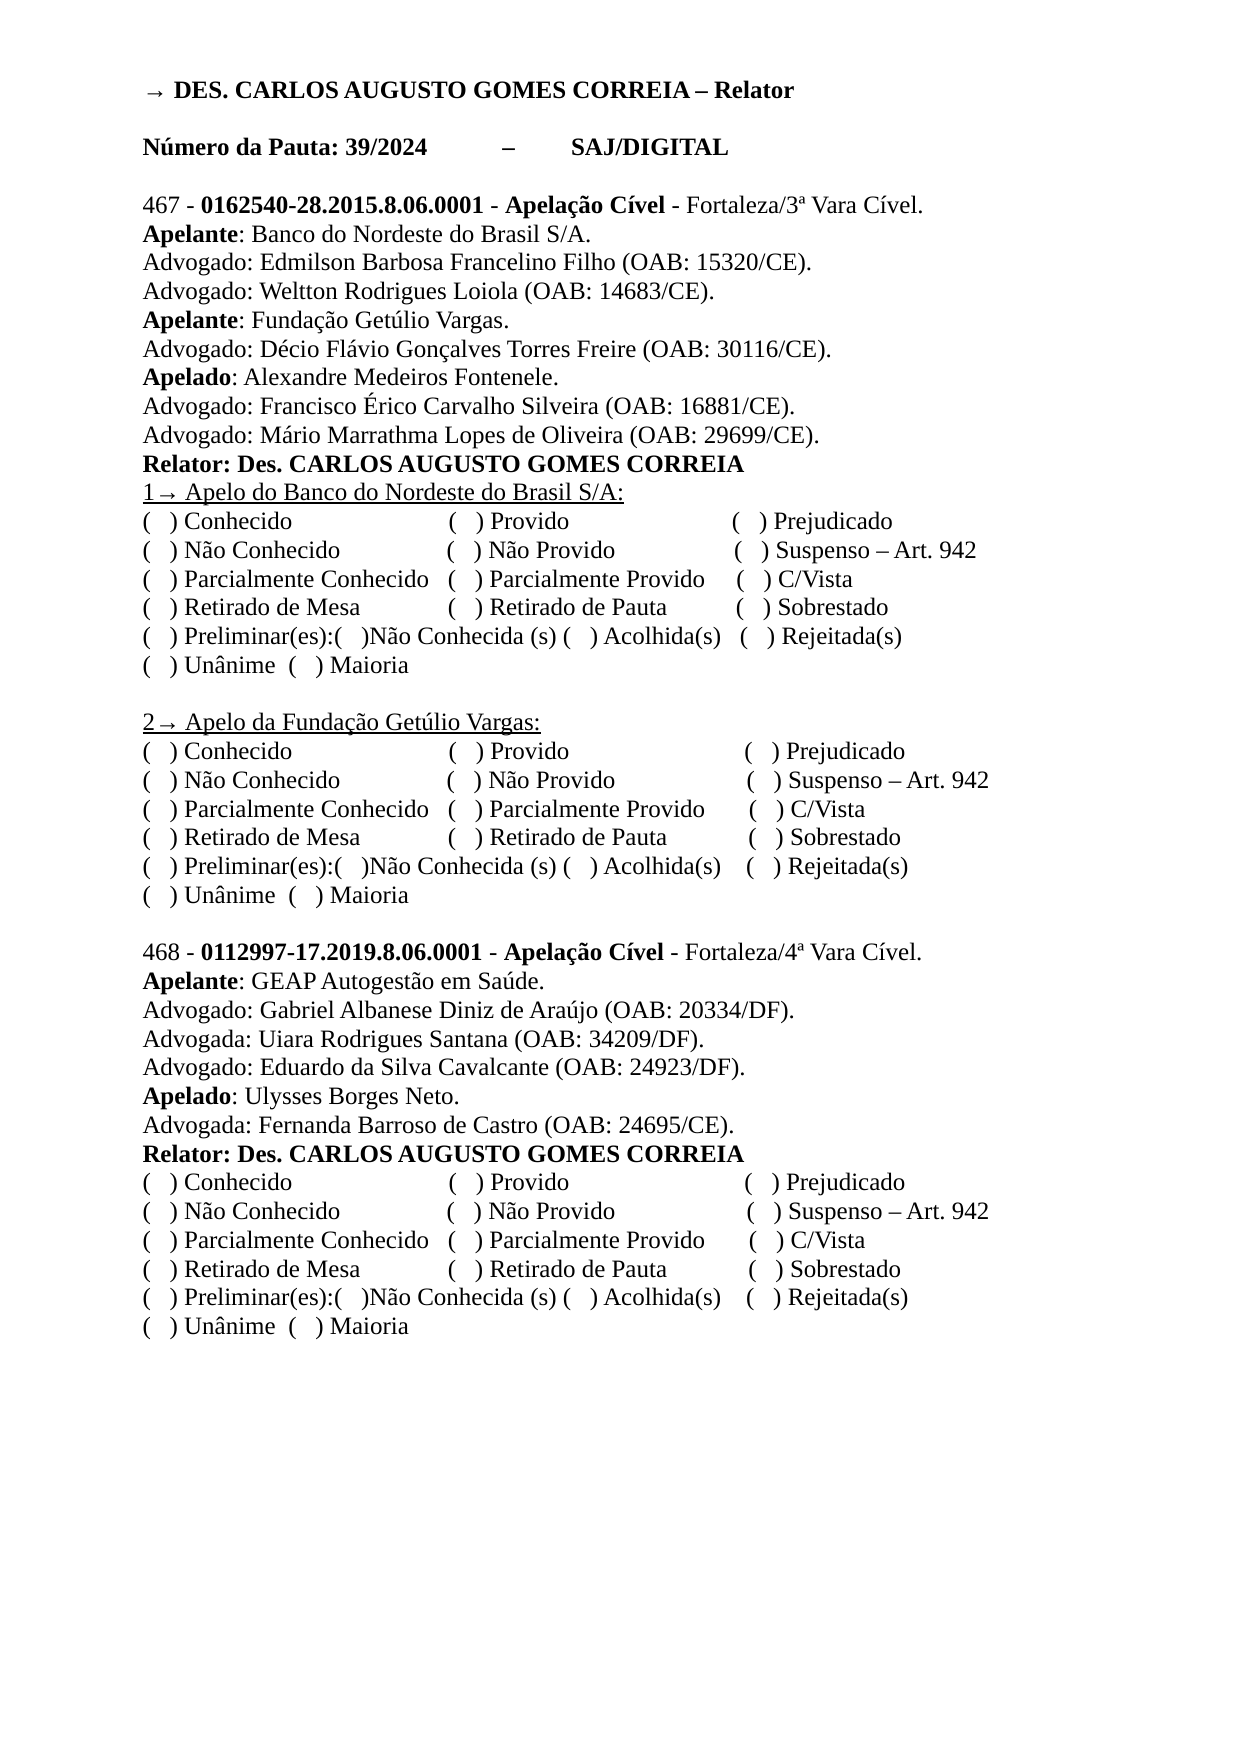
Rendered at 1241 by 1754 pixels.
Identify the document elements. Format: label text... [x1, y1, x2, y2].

text 1→ Apelo do Banco do Nordeste do Brasil S/A: [142, 477, 1141, 506]
text ( ) Preliminar(es):( )Não Conhecida (s) ( ) Acolhida(s) ( ) Rejeitada(s) [142, 621, 1158, 650]
text ( ) Parcialmente Conhecido ( ) Parcialmente Provido ( ) C/Vista [142, 1225, 1158, 1254]
text ( ) Unânime ( ) Maioria [142, 650, 1158, 679]
text Advogada: Uiara Rodrigues Santana (OAB: 34209/DF). [142, 1024, 1141, 1052]
text 2→ Apelo da Fundação Getúlio Vargas: [142, 707, 1141, 736]
text ( ) Parcialmente Conhecido ( ) Parcialmente Provido ( ) C/Vista [142, 794, 1158, 822]
text ( ) Não Conhecido ( ) Não Provido ( ) Suspenso – Art. 942 [142, 1196, 1158, 1225]
text Advogado: Gabriel Albanese Diniz de Araújo (OAB: 20334/DF). [142, 995, 1141, 1024]
text ( ) Retirado de Mesa ( ) Retirado de Pauta ( ) Sobrestado [142, 822, 1158, 851]
text Apelado: Ulysses Borges Neto. [142, 1081, 1141, 1110]
text ( ) Conhecido ( ) Provido ( ) Prejudicado [142, 1167, 1141, 1196]
text Número da Pauta: 39/2024 – SAJ/DIGITAL [142, 132, 1141, 161]
text 467 - 0162540-28.2015.8.06.0001 - Apelação Cível - Fortaleza/3ª Vara Cível. [142, 190, 1141, 219]
text ( ) Retirado de Mesa ( ) Retirado de Pauta ( ) Sobrestado [142, 1254, 1158, 1282]
text → DES. CARLOS AUGUSTO GOMES CORREIA – Relator [142, 75, 1141, 104]
text Advogado: Edmilson Barbosa Francelino Filho (OAB: 15320/CE). [142, 247, 1141, 276]
text Advogado: Mário Marrathma Lopes de Oliveira (OAB: 29699/CE). [142, 420, 1141, 449]
text ( ) Conhecido ( ) Provido ( ) Prejudicado [142, 736, 1141, 765]
text ( ) Preliminar(es):( )Não Conhecida (s) ( ) Acolhida(s) ( ) Rejeitada(s) [142, 1282, 1158, 1311]
text ( ) Unânime ( ) Maioria [142, 880, 1158, 909]
text Apelante: Banco do Nordeste do Brasil S/A. [142, 219, 1141, 247]
text 468 - 0112997-17.2019.8.06.0001 - Apelação Cível - Fortaleza/4ª Vara Cível. [142, 937, 1141, 966]
text ( ) Preliminar(es):( )Não Conhecida (s) ( ) Acolhida(s) ( ) Rejeitada(s) [142, 851, 1158, 880]
text Advogado: Décio Flávio Gonçalves Torres Freire (OAB: 30116/CE). [142, 334, 1141, 362]
text ( ) Unânime ( ) Maioria [142, 1311, 1158, 1340]
text Apelado: Alexandre Medeiros Fontenele. [142, 362, 1141, 391]
text ( ) Não Conhecido ( ) Não Provido ( ) Suspenso – Art. 942 [142, 535, 1158, 564]
text Advogado: Francisco Érico Carvalho Silveira (OAB: 16881/CE). [142, 391, 1141, 420]
text Advogado: Eduardo da Silva Cavalcante (OAB: 24923/DF). [142, 1052, 1141, 1081]
text ( ) Conhecido ( ) Provido ( ) Prejudicado [142, 506, 1141, 535]
text Apelante: Fundação Getúlio Vargas. [142, 305, 1141, 334]
text ( ) Parcialmente Conhecido ( ) Parcialmente Provido ( ) C/Vista [142, 564, 1158, 592]
text ( ) Retirado de Mesa ( ) Retirado de Pauta ( ) Sobrestado [142, 592, 1158, 621]
text Advogada: Fernanda Barroso de Castro (OAB: 24695/CE). [142, 1110, 1141, 1139]
text ( ) Não Conhecido ( ) Não Provido ( ) Suspenso – Art. 942 [142, 765, 1158, 794]
text Relator: Des. CARLOS AUGUSTO GOMES CORREIA [142, 1139, 1141, 1167]
text Relator: Des. CARLOS AUGUSTO GOMES CORREIA [142, 449, 1141, 477]
text Apelante: GEAP Autogestão em Saúde. [142, 966, 1141, 995]
text Advogado: Weltton Rodrigues Loiola (OAB: 14683/CE). [142, 276, 1141, 305]
